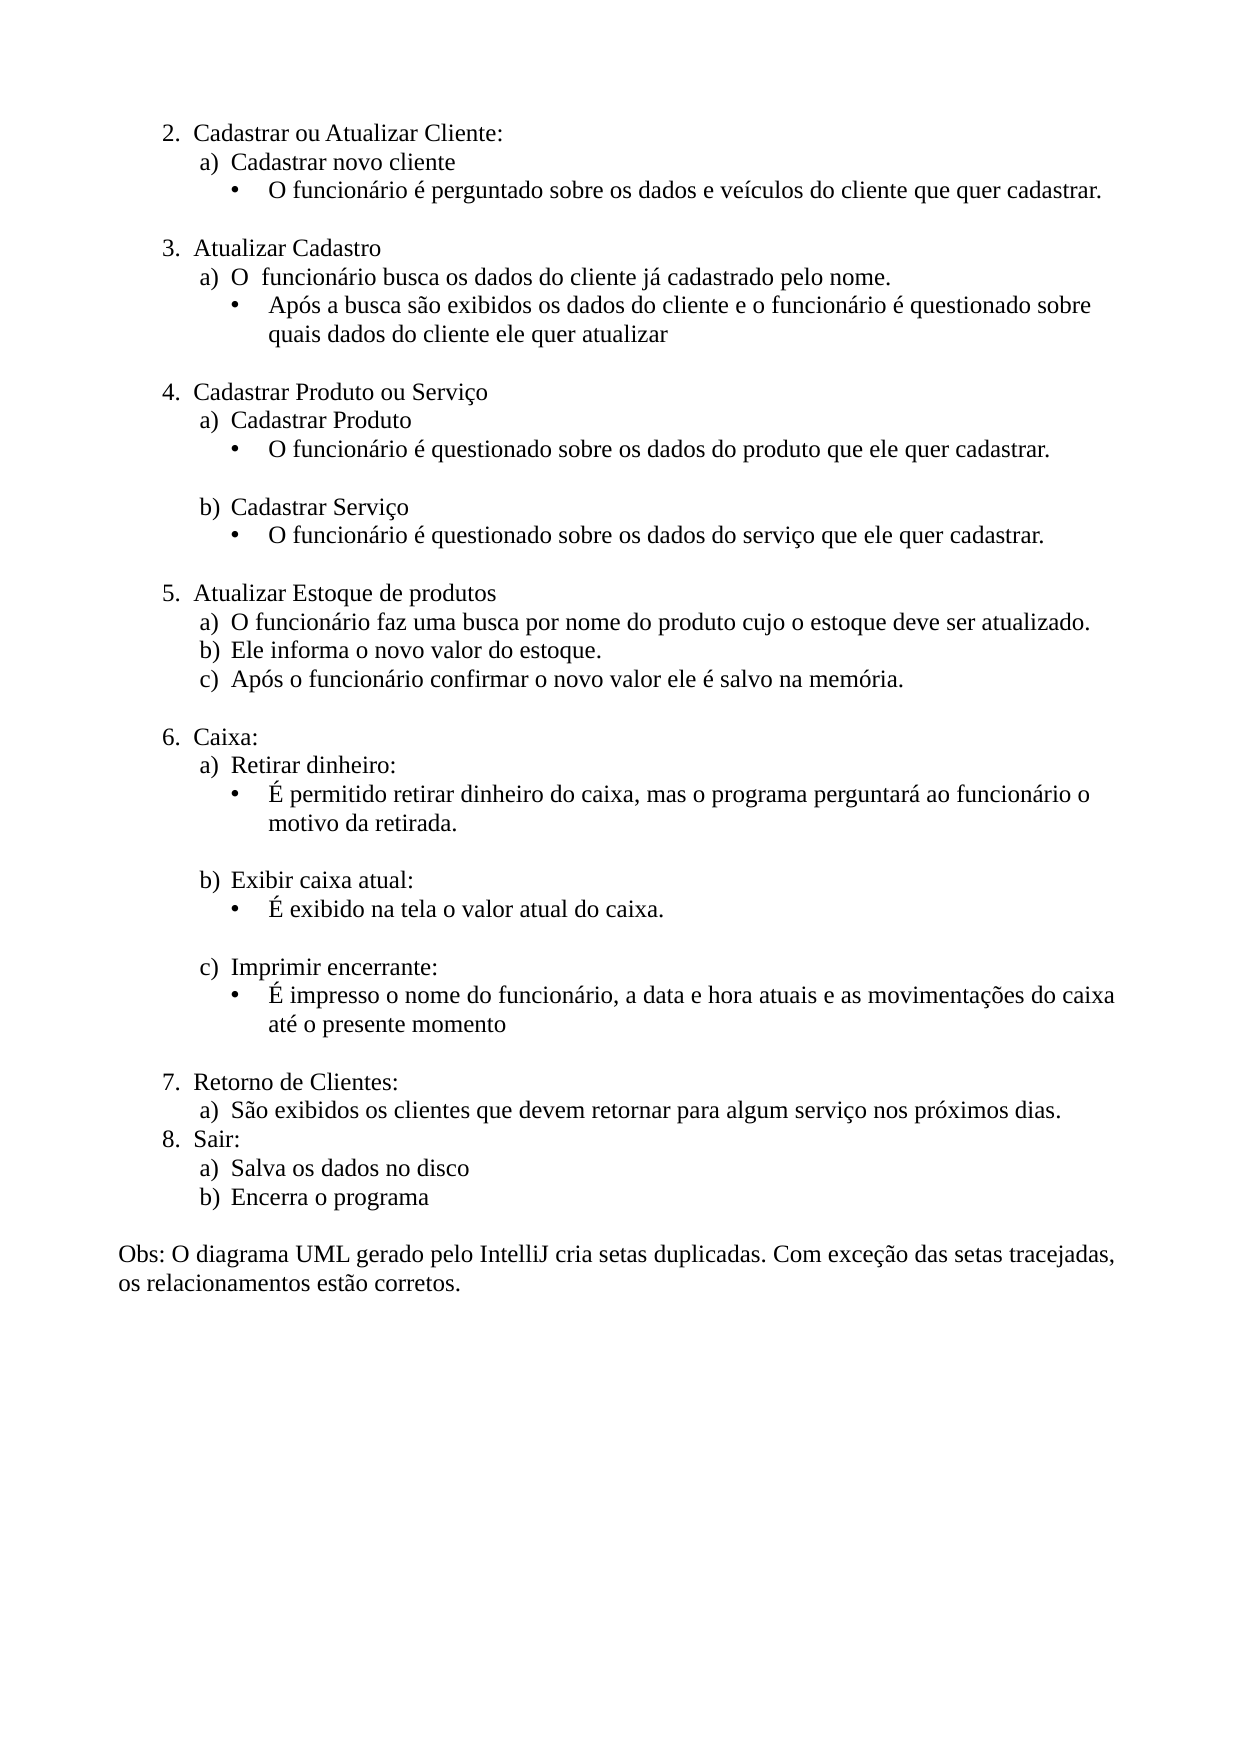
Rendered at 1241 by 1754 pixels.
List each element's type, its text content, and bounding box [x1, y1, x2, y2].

list Cadastrar Produto ou Serviço [156, 377, 1122, 406]
list O funcionário é questionado sobre os dados do serviço que ele quer cadastrar. [231, 521, 1122, 549]
list O funcionário é questionado sobre os dados do produto que ele quer cadastrar. [231, 434, 1122, 463]
list Cadastrar Serviço [193, 492, 1122, 521]
list Caixa: [156, 722, 1122, 751]
list Sair: [156, 1124, 1122, 1153]
list É permitido retirar dinheiro do caixa, mas o programa perguntará ao funcionário o motivo da retirada. [231, 779, 1122, 837]
list Cadastrar novo cliente [193, 147, 1122, 176]
list Encerra o programa [193, 1182, 1122, 1211]
list Atualizar Estoque de produtos [156, 578, 1122, 607]
list O funcionário faz uma busca por nome do produto cujo o estoque deve ser atualizado. [193, 607, 1122, 636]
list É impresso o nome do funcionário, a data e hora atuais e as movimentações do caixa até o presente momento [231, 981, 1122, 1038]
text Obs: O diagrama UML gerado pelo IntelliJ cria setas duplicadas. Com exceção das setas tracejadas, os relacionamentos estão corretos. [118, 1239, 1122, 1297]
list Imprimir encerrante: [193, 952, 1122, 981]
list Após a busca são exibidos os dados do cliente e o funcionário é questionado sobre quais dados do cliente ele quer atualizar [231, 291, 1122, 348]
list Após o funcionário confirmar o novo valor ele é salvo na memória. [193, 664, 1122, 693]
list Atualizar Cadastro [156, 233, 1122, 262]
list Exibir caixa atual: [193, 866, 1122, 894]
list Retorno de Clientes: [156, 1067, 1122, 1096]
list São exibidos os clientes que devem retornar para algum serviço nos próximos dias. [193, 1096, 1122, 1124]
list Salva os dados no disco [193, 1153, 1122, 1182]
list Cadastrar ou Atualizar Cliente: [156, 118, 1122, 147]
list Ele informa o novo valor do estoque. [193, 636, 1122, 664]
list É exibido na tela o valor atual do caixa. [231, 894, 1122, 923]
list O funcionário é perguntado sobre os dados e veículos do cliente que quer cadastrar. [231, 176, 1122, 204]
list O funcionário busca os dados do cliente já cadastrado pelo nome. [193, 262, 1122, 291]
list Cadastrar Produto [193, 406, 1122, 434]
list Retirar dinheiro: [193, 751, 1122, 779]
